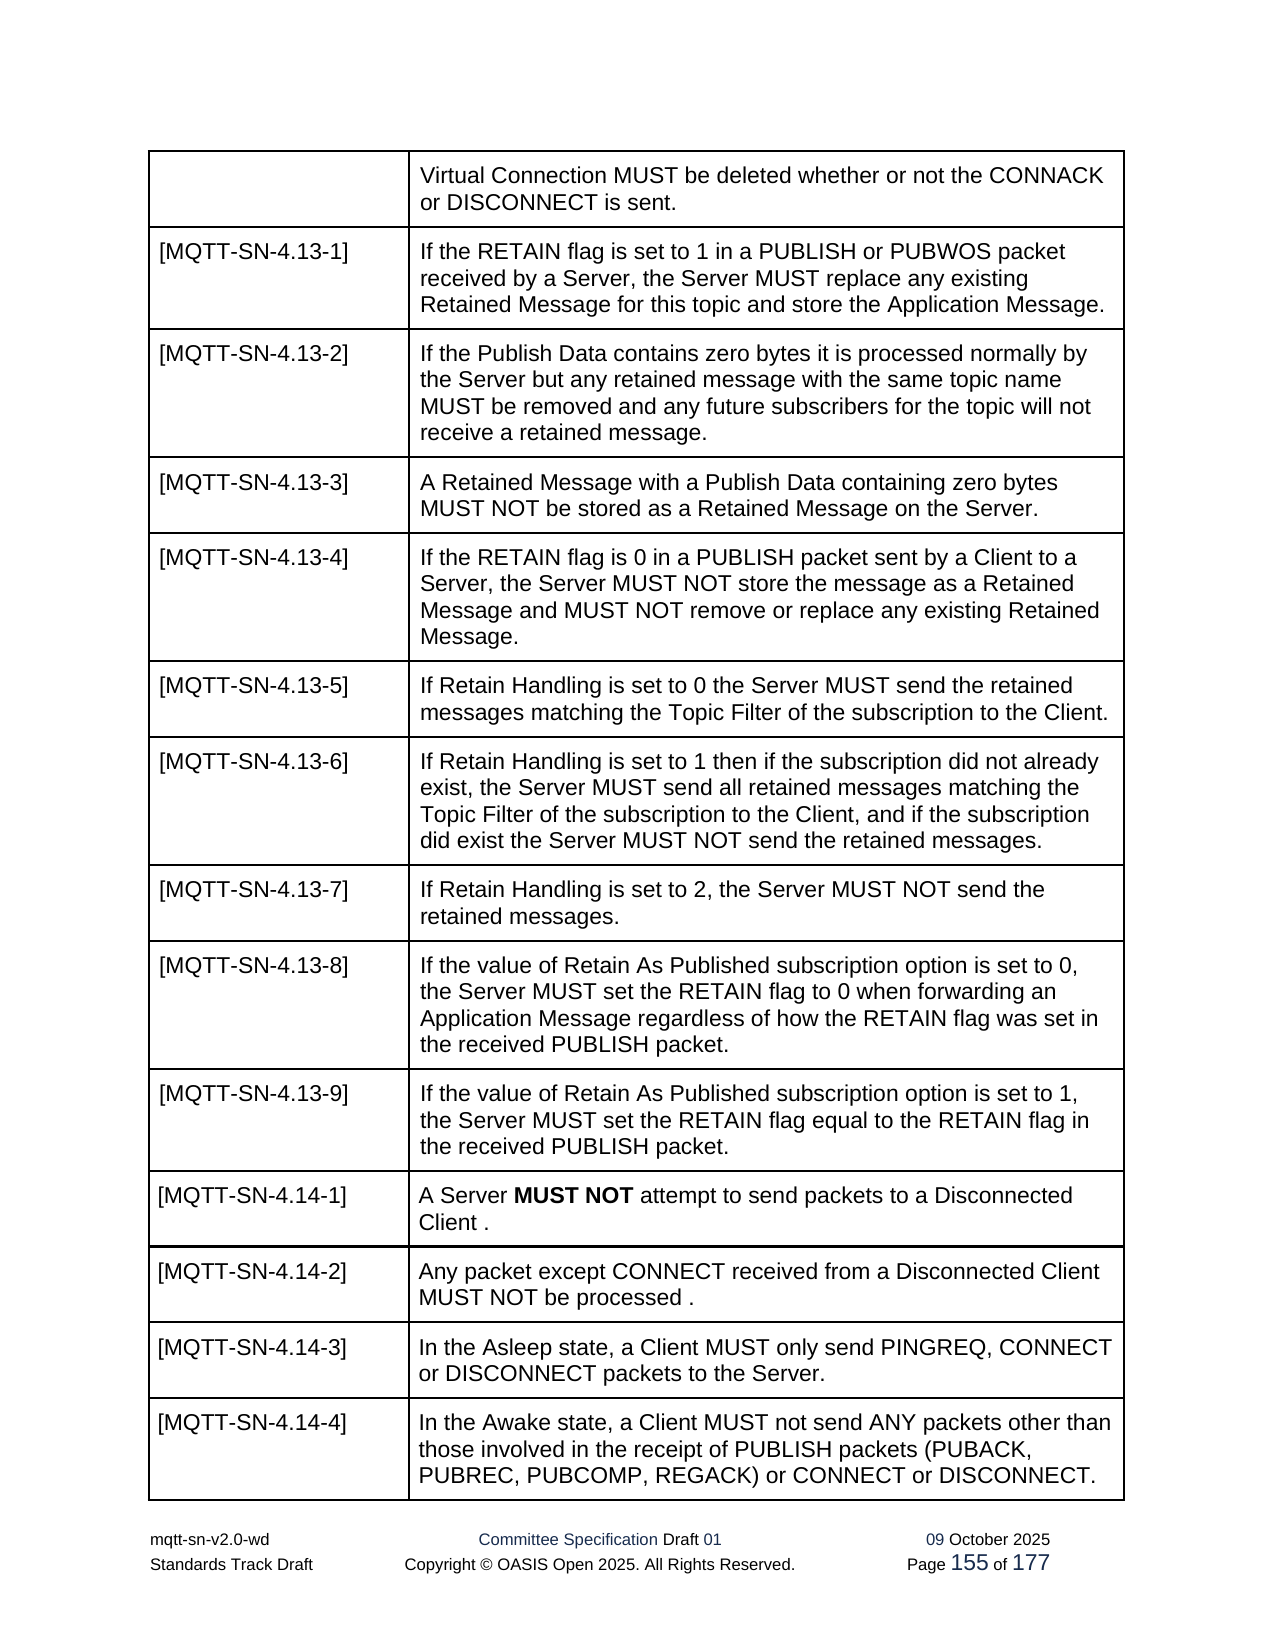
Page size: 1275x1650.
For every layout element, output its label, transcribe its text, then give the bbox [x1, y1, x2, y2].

table_cell If Retain Handling is set to 0 the Server MUST send the retained messages matching the Topic Filter of the subscription to the Client. [410, 662, 1123, 736]
table_cell Virtual Connection MUST be deleted whether or not the CONNACK or DISCONNECT is sent. [410, 152, 1123, 226]
table_cell [MQTT-SN-4.13-9] [150, 1070, 408, 1170]
table_cell [MQTT-SN-4.14-3] [150, 1323, 408, 1397]
table_cell If the Publish Data contains zero bytes it is processed normally by the Server but any retained message with the same topic name MUST be removed and any future subscribers for the topic will not receive a retained message. [410, 330, 1123, 456]
table_cell [MQTT-SN-4.13-6] [150, 738, 408, 864]
table_cell [MQTT-SN-4.13-1] [150, 228, 408, 328]
table_cell [MQTT-SN-4.14-1] [150, 1172, 408, 1245]
table_cell [MQTT-SN-4.13-2] [150, 330, 408, 456]
table_cell In the Asleep state, a Client MUST only send PINGREQ, CONNECT or DISCONNECT packets to the Server. [410, 1323, 1123, 1397]
table_cell If the RETAIN flag is 0 in a PUBLISH packet sent by a Client to a Server, the Server MUST NOT store the message as a Retained Message and MUST NOT remove or replace any existing Retained Message. [410, 534, 1123, 660]
table_cell [MQTT-SN-4.14-4] [150, 1399, 408, 1499]
table_cell [MQTT-SN-4.13-7] [150, 866, 408, 939]
table_cell A Retained Message with a Publish Data containing zero bytes MUST NOT be stored as a Retained Message on the Server. [410, 458, 1123, 532]
table_cell [MQTT-SN-4.14-2] [150, 1248, 408, 1321]
table_cell A Server MUST NOT attempt to send packets to a Disconnected Client . [410, 1172, 1123, 1245]
table_cell [MQTT-SN-4.13-8] [150, 942, 408, 1068]
table_cell Any packet except CONNECT received from a Disconnected Client MUST NOT be processed . [410, 1248, 1123, 1321]
table_cell If the RETAIN flag is set to 1 in a PUBLISH or PUBWOS packet received by a Server, the Server MUST replace any existing Retained Message for this topic and store the Application Message. [410, 228, 1123, 328]
table_cell If Retain Handling is set to 1 then if the subscription did not already exist, the Server MUST send all retained messages matching the Topic Filter of the subscription to the Client, and if the subscription did exist the Server MUST NOT send the retained messages. [410, 738, 1123, 864]
table_cell [MQTT-SN-4.13-3] [150, 458, 408, 532]
table_cell If the value of Retain As Published subscription option is set to 0, the Server MUST set the RETAIN flag to 0 when forwarding an Application Message regardless of how the RETAIN flag was set in the received PUBLISH packet. [410, 942, 1123, 1068]
table_cell In the Awake state, a Client MUST not send ANY packets other than those involved in the receipt of PUBLISH packets (PUBACK, PUBREC, PUBCOMP, REGACK) or CONNECT or DISCONNECT. [410, 1399, 1123, 1499]
table_cell [MQTT-SN-4.13-5] [150, 662, 408, 736]
table_cell [MQTT-SN-4.13-4] [150, 534, 408, 660]
table_cell If Retain Handling is set to 2, the Server MUST NOT send the retained messages. [410, 866, 1123, 939]
table_cell [150, 152, 408, 226]
table_cell If the value of Retain As Published subscription option is set to 1, the Server MUST set the RETAIN flag equal to the RETAIN flag in the received PUBLISH packet. [410, 1070, 1123, 1170]
